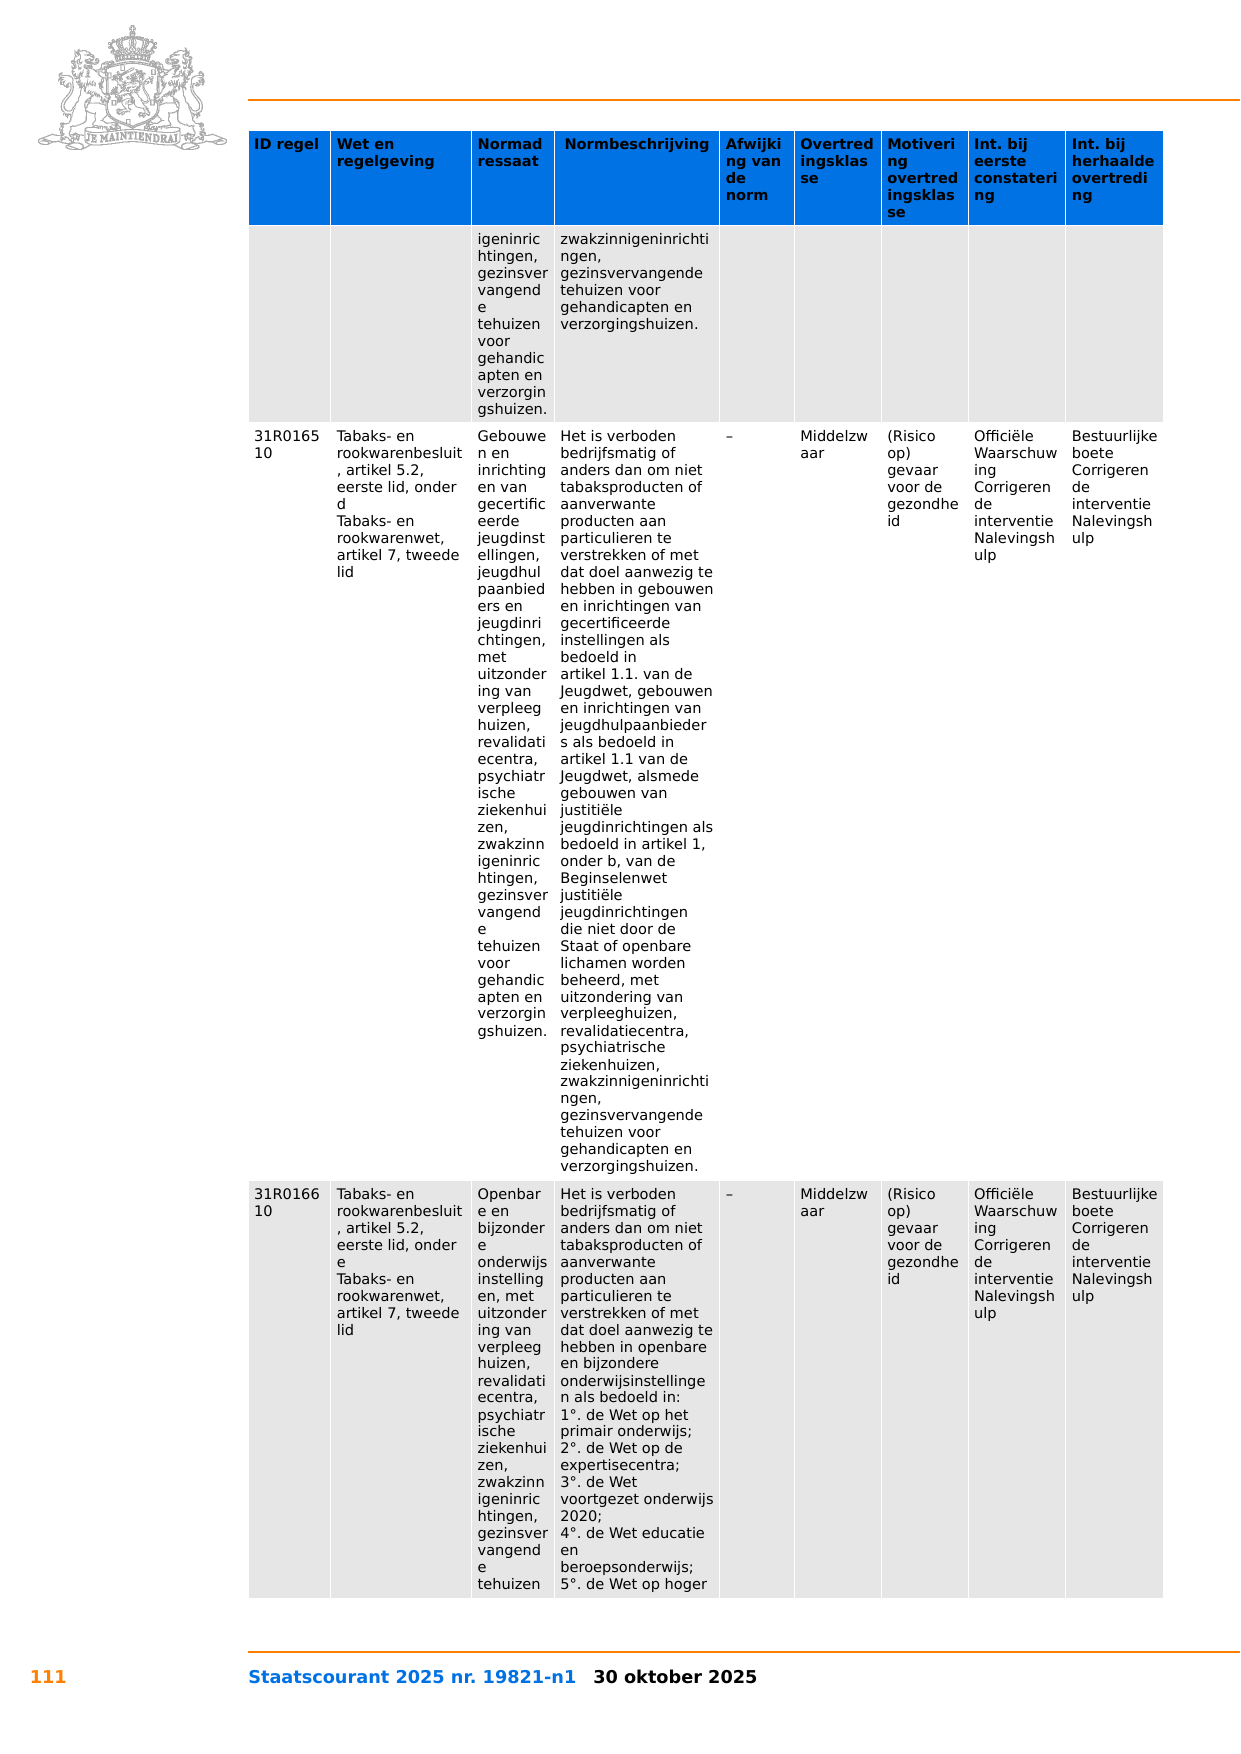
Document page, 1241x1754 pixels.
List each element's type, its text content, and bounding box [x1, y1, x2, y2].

table_cell igeninrichtingen, gezinsvervangende tehuizen voor gehandicapten en verzorgingshuizen. [472, 226, 554, 422]
table_header Normadressaat [472, 131, 554, 225]
table_cell [1066, 226, 1163, 422]
table_cell Het is verboden bedrijfsmatig of anders dan om niet tabaksproducten of aanverwante producten aan particulieren te verstrekken of met dat doel aanwezig te hebben in openbare en bijzondere onderwijsinstellingen als bedoeld in: 1°. de Wet op het primair onderwijs; 2°. de Wet op de expertisecentra; 3°. de Wet voortgezet onderwijs 2020; 4°. de Wet educatie en beroepsonderwijs; 5°. de Wet op hoger [555, 1181, 719, 1598]
table_cell Bestuurlijke boete Corrigerende interventie Nalevingshulp [1066, 424, 1163, 1180]
table_header Wet en regelgeving [331, 131, 471, 225]
table_cell Officiële Waarschuwing Corrigerende interventie Nalevingshulp [969, 1181, 1065, 1598]
table_cell 31R016610 [249, 1181, 330, 1598]
table_header Normbeschrijving [555, 131, 719, 225]
table_cell 31R016510 [249, 424, 330, 1180]
table_cell Bestuurlijke boete Corrigerende interventie Nalevingshulp [1066, 1181, 1163, 1598]
table_header Afwijking van de norm [720, 131, 794, 225]
table_cell [969, 226, 1065, 422]
table_header Motivering overtredingsklasse [882, 131, 968, 225]
table_cell [331, 226, 471, 422]
table_cell [249, 226, 330, 422]
table_cell [720, 226, 794, 422]
table_cell Het is verboden bedrijfsmatig of anders dan om niet tabaksproducten of aanverwante producten aan particulieren te verstrekken of met dat doel aanwezig te hebben in gebouwen en inrichtingen van gecertificeerde instellingen als bedoeld in artikel 1.1. van de Jeugdwet, gebouwen en inrichtingen van jeugdhulpaanbieders als bedoeld in artikel 1.1 van de Jeugdwet, alsmede gebouwen van justitiële jeugdinrichtingen als bedoeld in artikel 1, onder b, van de Beginselenwet justitiële jeugdinrichtingen die niet door de Staat of openbare lichamen worden beheerd, met uitzondering van verpleeghuizen, revalidatiecentra, psychiatrische ziekenhuizen, zwakzinnigeninrichtingen, gezinsvervangende tehuizen voor gehandicapten en verzorgingshuizen. [555, 424, 719, 1180]
table_cell – [720, 1181, 794, 1598]
table_cell – [720, 424, 794, 1180]
table_cell (Risico op) gevaar voor de gezondheid [882, 424, 968, 1180]
table_cell Officiële Waarschuwing Corrigerende interventie Nalevingshulp [969, 424, 1065, 1180]
table_cell [795, 226, 881, 422]
table_header Int. bij herhaalde overtreding [1066, 131, 1163, 225]
table_cell Openbare en bijzondere onderwijsinstellingen, met uitzondering van verpleeghuizen, revalidatiecentra, psychiatrische ziekenhuizen, zwakzinnigeninrichtingen, gezinsvervangende tehuizen [472, 1181, 554, 1598]
table_header Int. bij eerste constatering [969, 131, 1065, 225]
table_cell Middelzwaar [795, 424, 881, 1180]
table_cell [882, 226, 968, 422]
table_cell Gebouwen en inrichtingen van gecertificeerde jeugdinstellingen, jeugdhulpaanbieders en jeugdinrichtingen, met uitzondering van verpleeghuizen, revalidatiecentra, psychiatrische ziekenhuizen, zwakzinnigeninrichtingen, gezinsvervangende tehuizen voor gehandicapten en verzorgingshuizen. [472, 424, 554, 1180]
table_header ID regel [249, 131, 330, 225]
table_cell Tabaks- en rookwarenbesluit, artikel 5.2, eerste lid, onder e Tabaks- en rookwarenwet, artikel 7, tweede lid [331, 1181, 471, 1598]
table_cell Tabaks- en rookwarenbesluit, artikel 5.2, eerste lid, onder d Tabaks- en rookwarenwet, artikel 7, tweede lid [331, 424, 471, 1180]
picture [38, 25, 227, 150]
table_cell (Risico op) gevaar voor de gezondheid [882, 1181, 968, 1598]
table_cell zwakzinnigeninrichtingen, gezinsvervangende tehuizen voor gehandicapten en verzorgingshuizen. [555, 226, 719, 422]
table_cell Middelzwaar [795, 1181, 881, 1598]
table_header Overtredingsklasse [795, 131, 881, 225]
